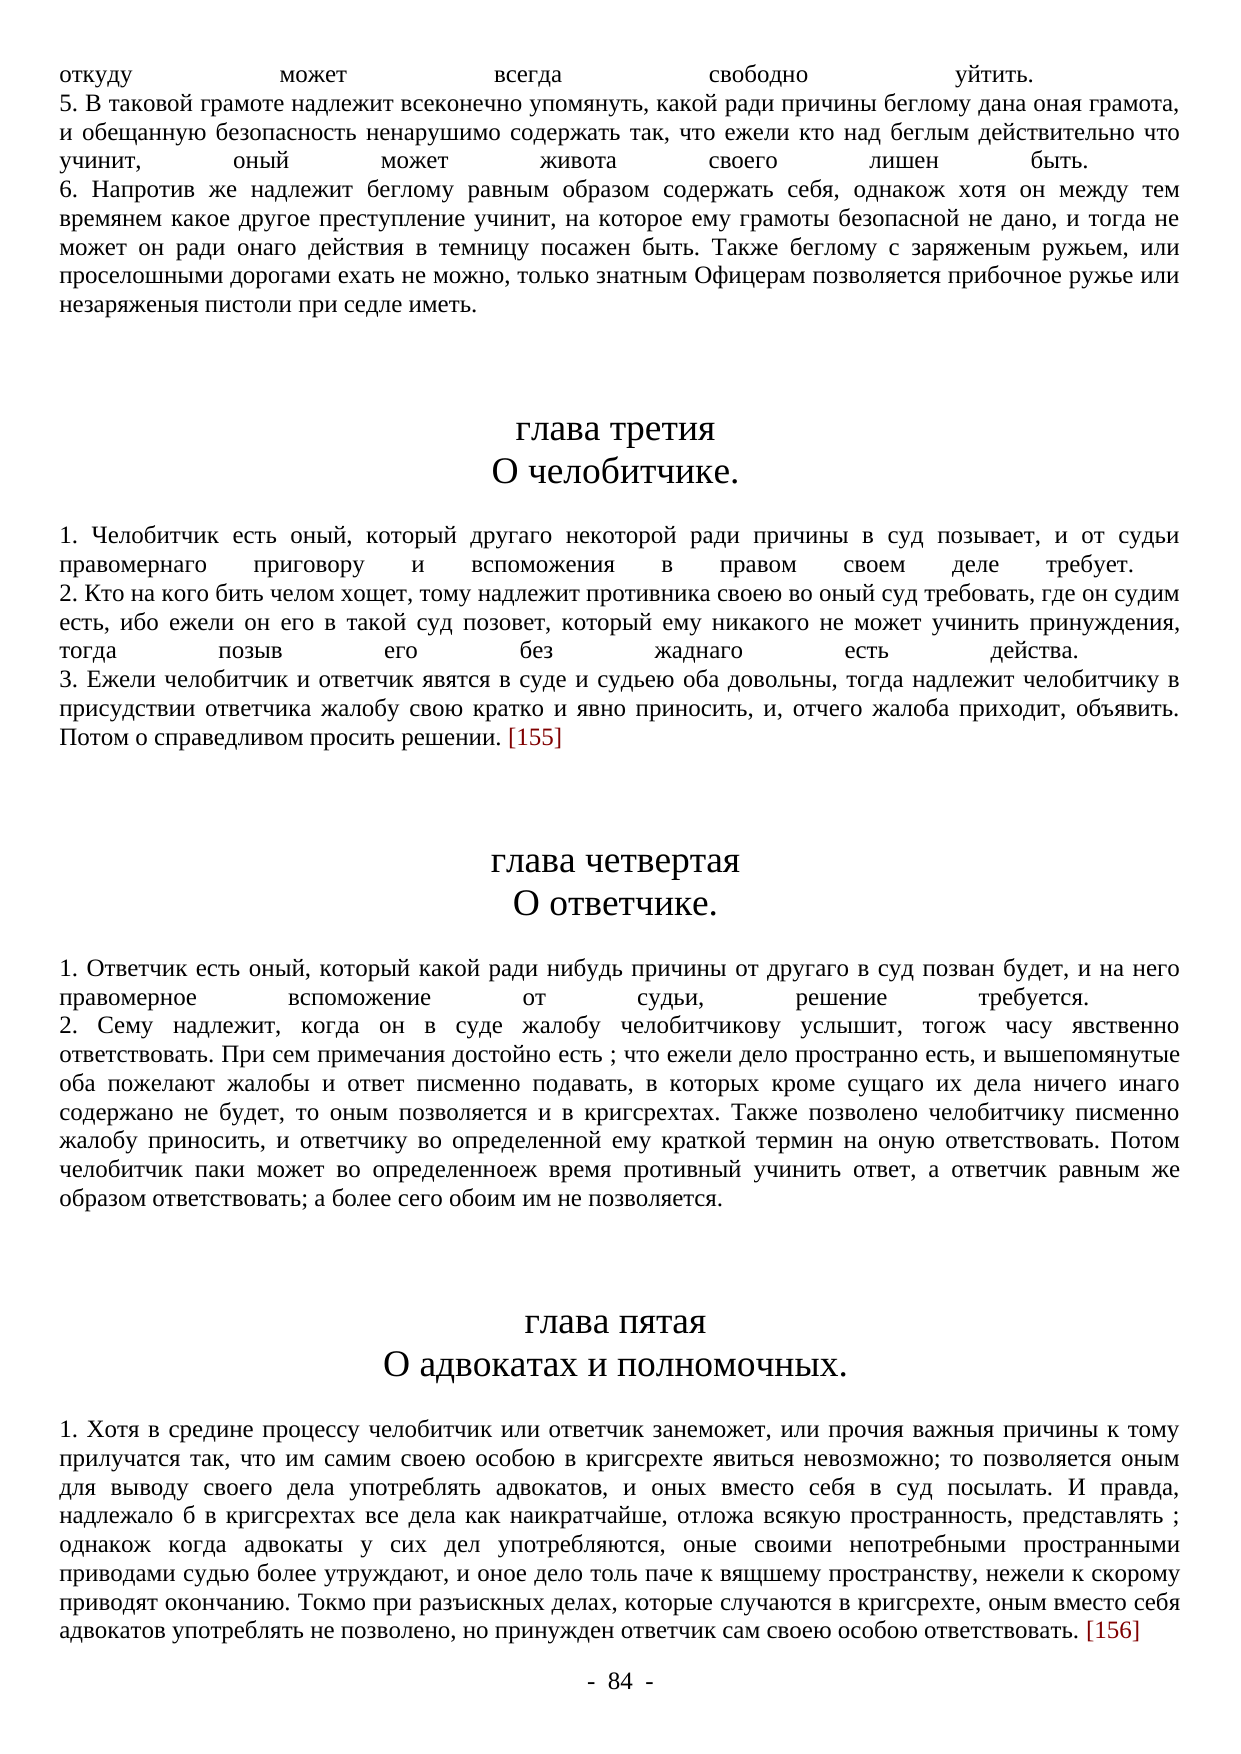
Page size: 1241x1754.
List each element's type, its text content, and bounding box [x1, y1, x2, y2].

text глава четвертая О ответчике. [59, 837, 1181, 924]
text 1. Хотя в средине процессу челобитчик или ответчик занеможет, или прочия важныя причины к тому прилучатся так, что им самим своею особою в кригсрехте явиться невозможно; то позволяется оным для выводу своего дела употреблять адвокатов, и оных вместо себя в суд посылать. И правда, надлежало б в кригсрехтах все дела как наикратчайше, отложа всякую пространность, представлять ; однакож когда адвокаты у сих дел употребляются, оные своими непотребными пространными приводами судью более утруждают, и оное дело толь паче к вящшему пространству, нежели к скорому приводят окончанию. Токмо при разъискных делах, которые случаются в кригсрехте, оным вместо себя адвокатов употреблять не позволено, но принужден ответчик сам своею особою ответствовать. [156] [59, 1414, 1181, 1644]
text глава третия О челобитчике. [59, 405, 1181, 491]
text 1. Челобитчик есть оный, который другаго некоторой ради причины в суд позывает, и от судьи правомернаго приговору и вспоможения в правом своем деле требует. 2. Кто на кого бить челом хощет, тому надлежит противника своею во оный суд требовать, где он судим есть, ибо ежели он его в такой суд позовет, который ему никакого не может учинить принуждения, тогда позыв его без жаднаго есть действа. 3. Ежели челобитчик и ответчик явятся в суде и судьею оба довольны, тогда надлежит челобитчику в присудствии ответчика жалобу свою кратко и явно приносить, и, отчего жалоба приходит, объявить. Потом о справедливом просить решении. [155] [59, 520, 1181, 750]
text откуду может всегда свободно уйтить. 5. В таковой грамоте надлежит всеконечно упомянуть, какой ради причины беглому дана оная грамота, и обещанную безопасность ненарушимо содержать так, что ежели кто над беглым действительно что учинит, оный может живота своего лишен быть. 6. Напротив же надлежит беглому равным образом содержать себя, однакож хотя он между тем времянем какое другое преступление учинит, на которое ему грамоты безопасной не дано, и тогда не может он ради онаго действия в темницу посажен быть. Также беглому с заряженым ружьем, или проселошными дорогами ехать не можно, только знатным Офицерам позволяется прибочное ружье или незаряженыя пистоли при седле иметь. [59, 59, 1181, 318]
text глава пятая О адвокатах и полномочных. [59, 1299, 1181, 1385]
text 1. Ответчик есть оный, который какой ради нибудь причины от другаго в суд позван будет, и на него правомерное вспоможение от судьи, решение требуется. 2. Сему надлежит, когда он в суде жалобу челобитчикову услышит, тогож часу явственно ответствовать. При сем примечания достойно есть ; что ежели дело пространно есть, и вышепомянутые оба пожелают жалобы и ответ писменно подавать, в которых кроме сущаго их дела ничего инаго содержано не будет, то оным позволяется и в кригсрехтах. Также позволено челобитчику писменно жалобу приносить, и ответчику во определенной ему краткой термин на оную ответствовать. Потом челобитчик паки может во определенноеж время противный учинить ответ, а ответчик равным же образом ответствовать; а более сего обоим им не позволяется. [59, 953, 1181, 1212]
